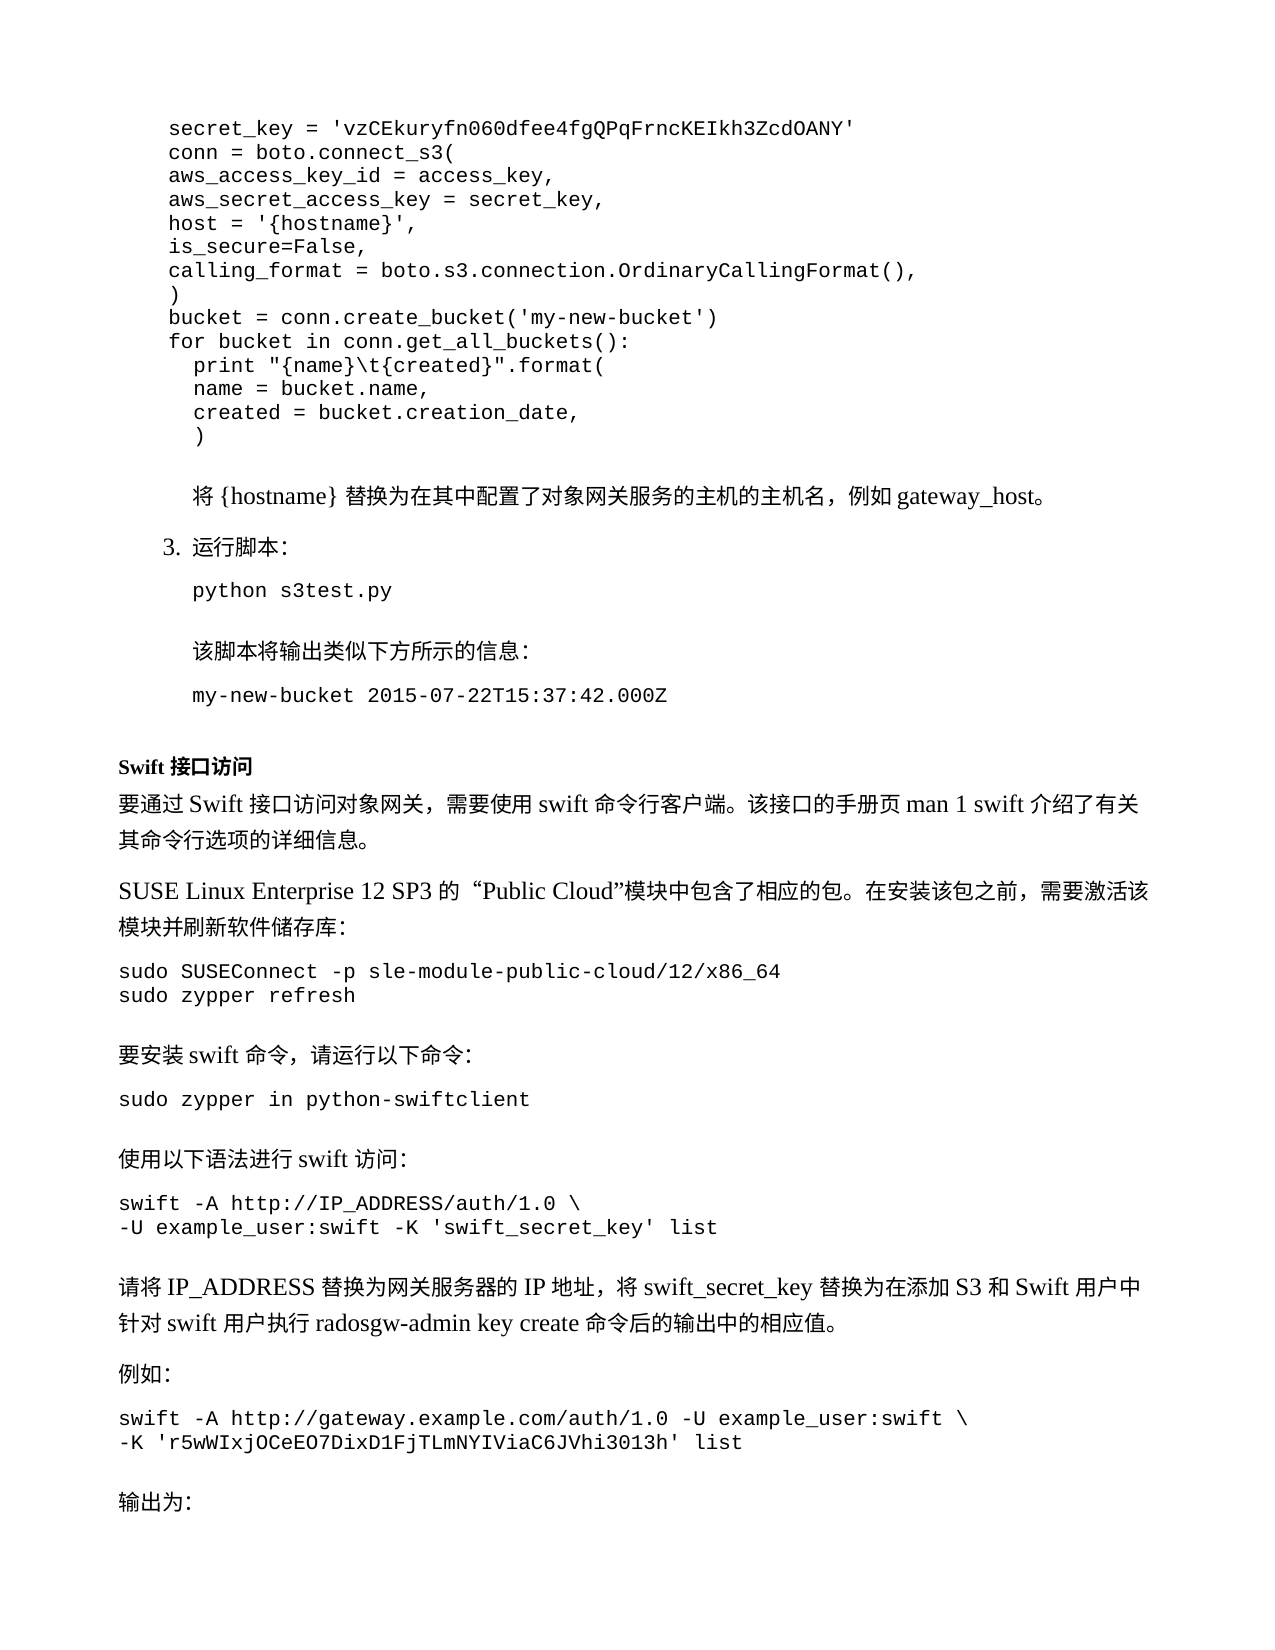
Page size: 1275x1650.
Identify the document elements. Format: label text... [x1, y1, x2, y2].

text my-new-bucket 2015-07-22T15:37:42.000Z [118, 684, 1157, 708]
text bucket = conn.create_bucket('my-new-bucket') [118, 307, 1157, 331]
text aws_secret_access_key = secret_key, [118, 189, 1157, 213]
text 例如： [118, 1357, 1157, 1389]
text SUSE Linux Enterprise 12 SP3 的“Public Cloud”模块中包含了相应的包。在安装该包之前，需要激活该模块并刷新软件储存库： [118, 874, 1157, 942]
text host = '{hostname}', [118, 213, 1157, 236]
text 请将 IP_ADDRESS 替换为网关服务器的 IP 地址，将 swift_secret_key 替换为在添加 S3 和 Swift 用户中针对 swift 用户执行 radosgw-admin key create 命令后的输出中的相应值。 [118, 1270, 1157, 1338]
text ) [118, 284, 1157, 307]
text swift -A http://gateway.example.com/auth/1.0 -U example_user:swift \ [118, 1408, 1157, 1432]
text for bucket in conn.get_all_buckets(): [118, 331, 1157, 354]
text ) [118, 426, 1157, 449]
text 要安装 swift 命令，请运行以下命令： [118, 1038, 1157, 1070]
text sudo zypper refresh [118, 985, 1157, 1008]
text -K 'r5wWIxjOCeEO7DixD1FjTLmNYIViaC6JVhi3013h' list [118, 1432, 1157, 1455]
text 将 {hostname} 替换为在其中配置了对象网关服务的主机的主机名，例如 gateway_host。 [118, 479, 1157, 510]
text 该脚本将输出类似下方所示的信息： [118, 634, 1157, 665]
text sudo zypper in python-swiftclient [118, 1089, 1157, 1113]
subtitle Swift 接口访问 [118, 750, 1157, 780]
text aws_access_key_id = access_key, [118, 165, 1157, 189]
text 使用以下语法进行 swift 访问： [118, 1142, 1157, 1174]
text print "{name}\t{created}".format( [118, 354, 1157, 378]
text calling_format = boto.s3.connection.OrdinaryCallingFormat(), [118, 260, 1157, 284]
text -U example_user:swift -K 'swift_secret_key' list [118, 1217, 1157, 1240]
text name = bucket.name, [118, 378, 1157, 402]
text python s3test.py [118, 581, 1157, 604]
text created = bucket.creation_date, [118, 402, 1157, 426]
text swift -A http://IP_ADDRESS/auth/1.0 \ [118, 1193, 1157, 1217]
list 运行脚本： [162, 529, 1157, 561]
text sudo SUSEConnect -p sle-module-public-cloud/12/x86_64 [118, 961, 1157, 985]
text 输出为： [118, 1485, 1157, 1516]
text conn = boto.connect_s3( [118, 142, 1157, 165]
text secret_key = 'vzCEkuryfn060dfee4fgQPqFrncKEIkh3ZcdOANY' [118, 118, 1157, 142]
text is_secure=False, [118, 236, 1157, 260]
text 要通过 Swift 接口访问对象网关，需要使用 swift 命令行客户端。该接口的手册页 man 1 swift 介绍了有关其命令行选项的详细信息。 [118, 787, 1157, 855]
